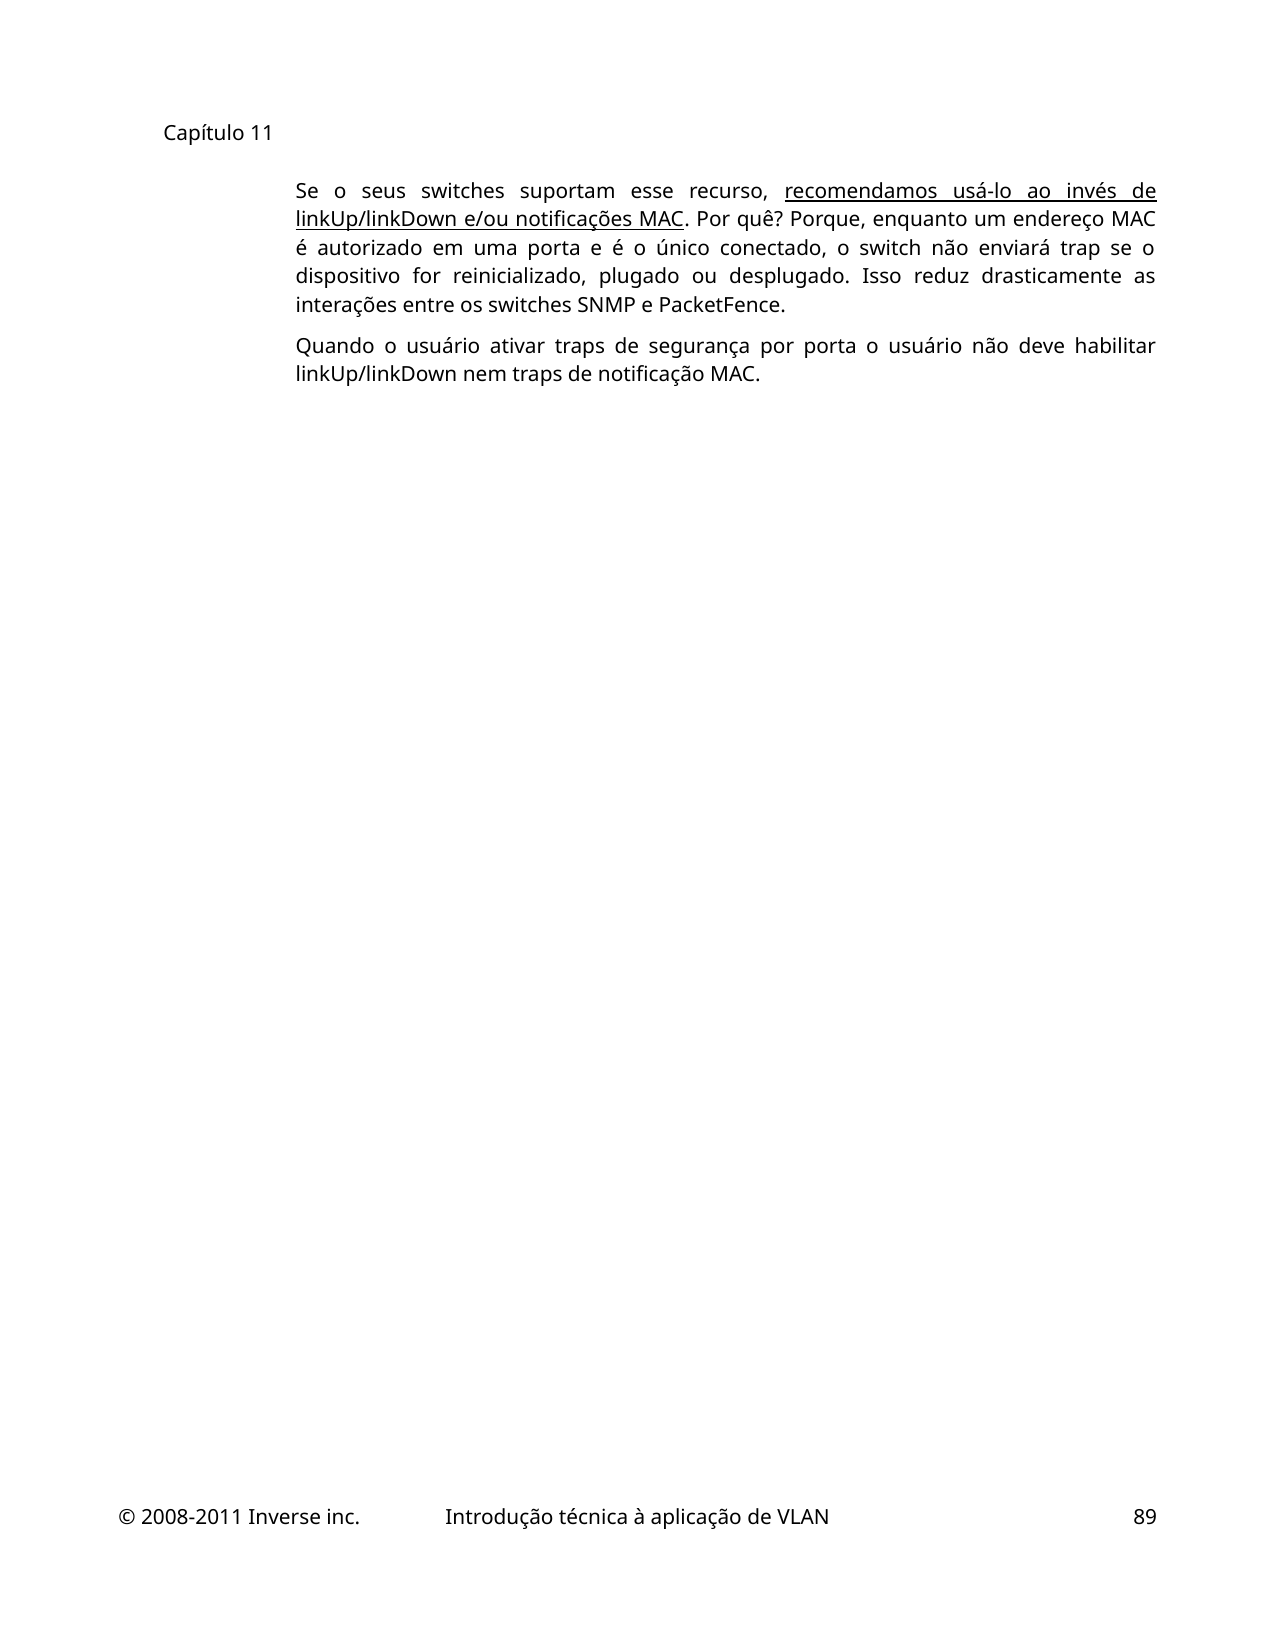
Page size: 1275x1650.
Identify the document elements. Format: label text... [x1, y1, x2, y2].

text Se o seus switches suportam esse recurso, recomendamos usá-lo ao invés de linkUp/linkDown e/ou notificações MAC. Por quê? Porque, enquanto um endereço MAC é autorizado em uma porta e é o único conectado, o switch não enviará trap se o dispositivo for reinicializado, plugado ou desplugado. Isso reduz drasticamente as interações entre os switches SNMP e PacketFence. [295, 176, 1157, 318]
text Quando o usuário ativar traps de segurança por porta o usuário não deve habilitar linkUp/linkDown nem traps de notificação MAC. [295, 331, 1157, 388]
